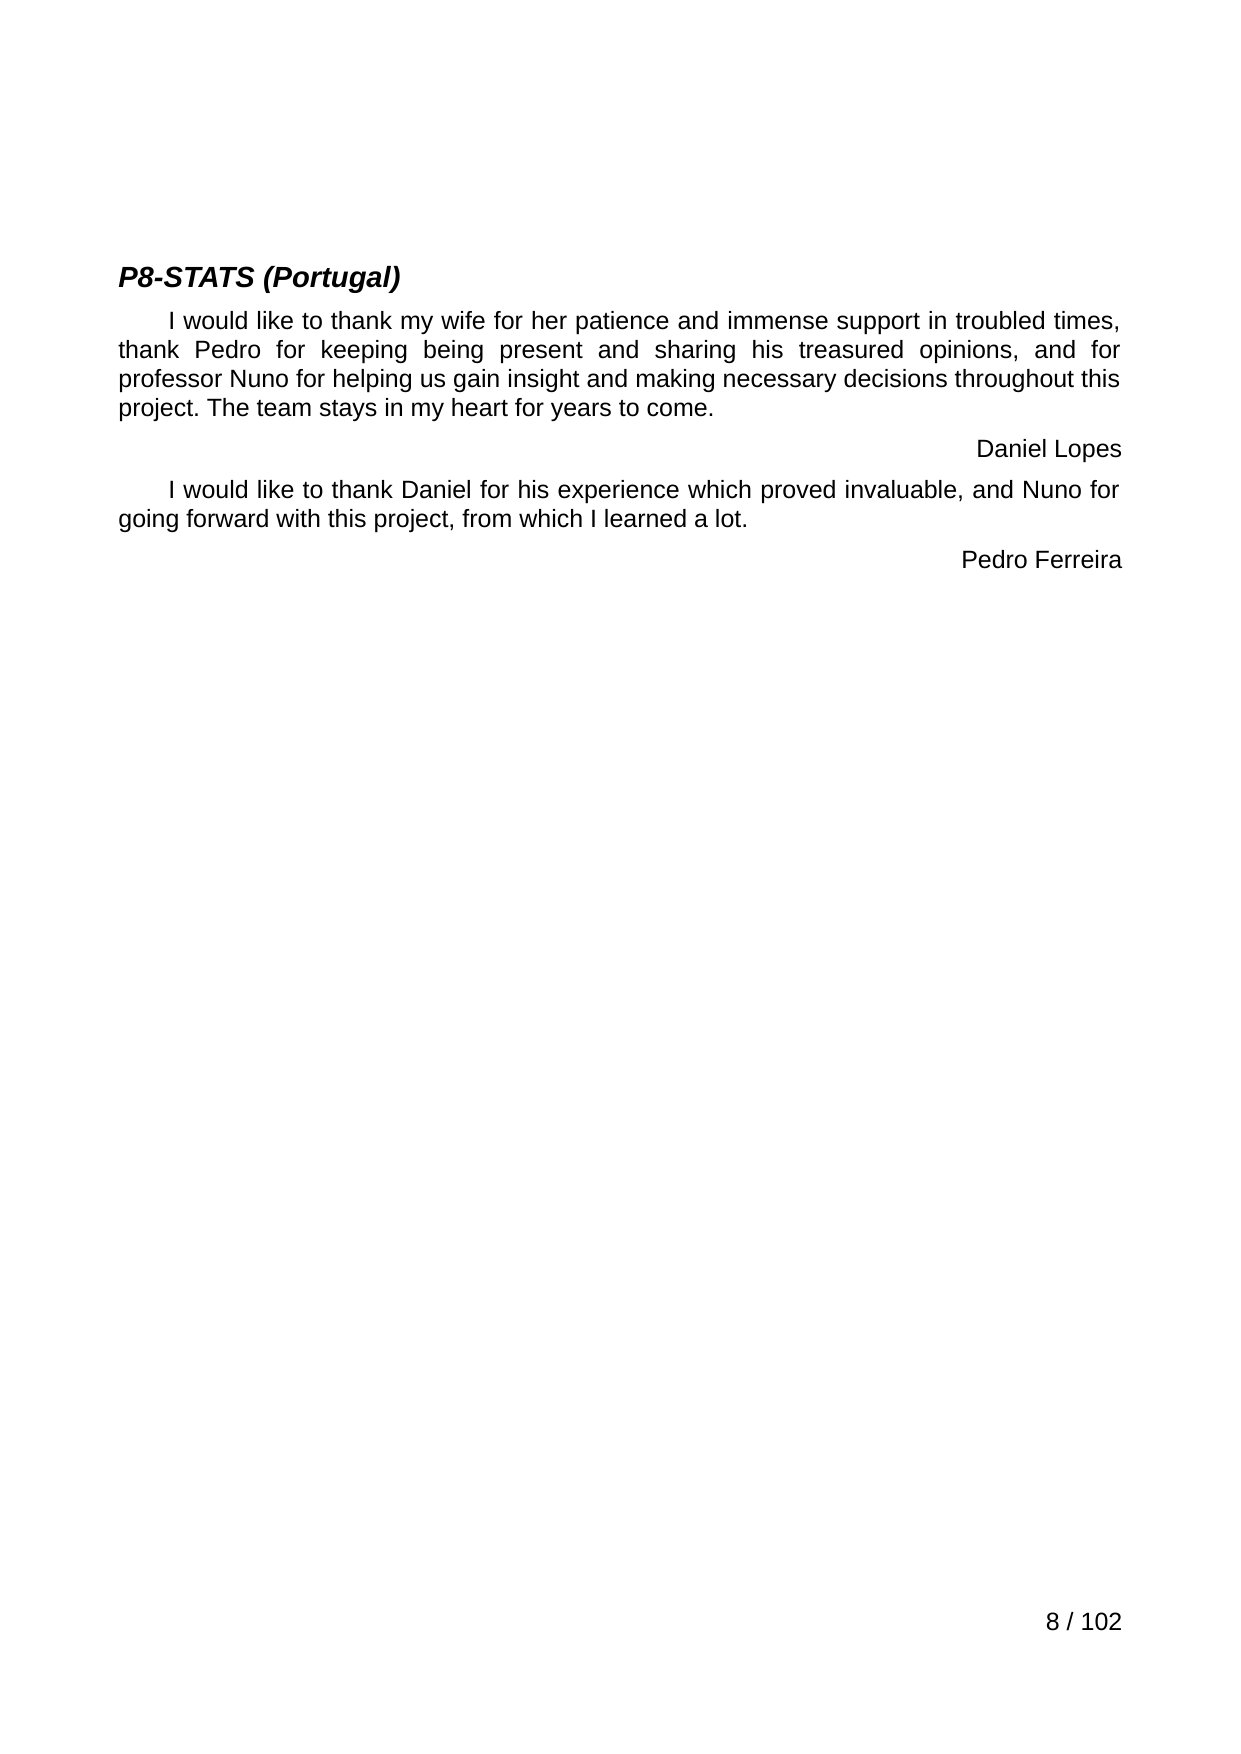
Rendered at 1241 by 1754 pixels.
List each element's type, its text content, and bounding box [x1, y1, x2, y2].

subtitle P8-STATS (Portugal) [118, 260, 1122, 294]
text Pedro Ferreira [118, 545, 1122, 574]
text I would like to thank my wife for her patience and immense support in troubled times, thank Pedro for keeping being present and sharing his treasured opinions, and for professor Nuno for helping us gain insight and making necessary decisions throughout this project. The team stays in my heart for years to come. [118, 306, 1122, 421]
text I would like to thank Daniel for his experience which proved invaluable, and Nuno for going forward with this project, from which I learned a lot. [118, 475, 1122, 532]
text Daniel Lopes [118, 434, 1122, 462]
